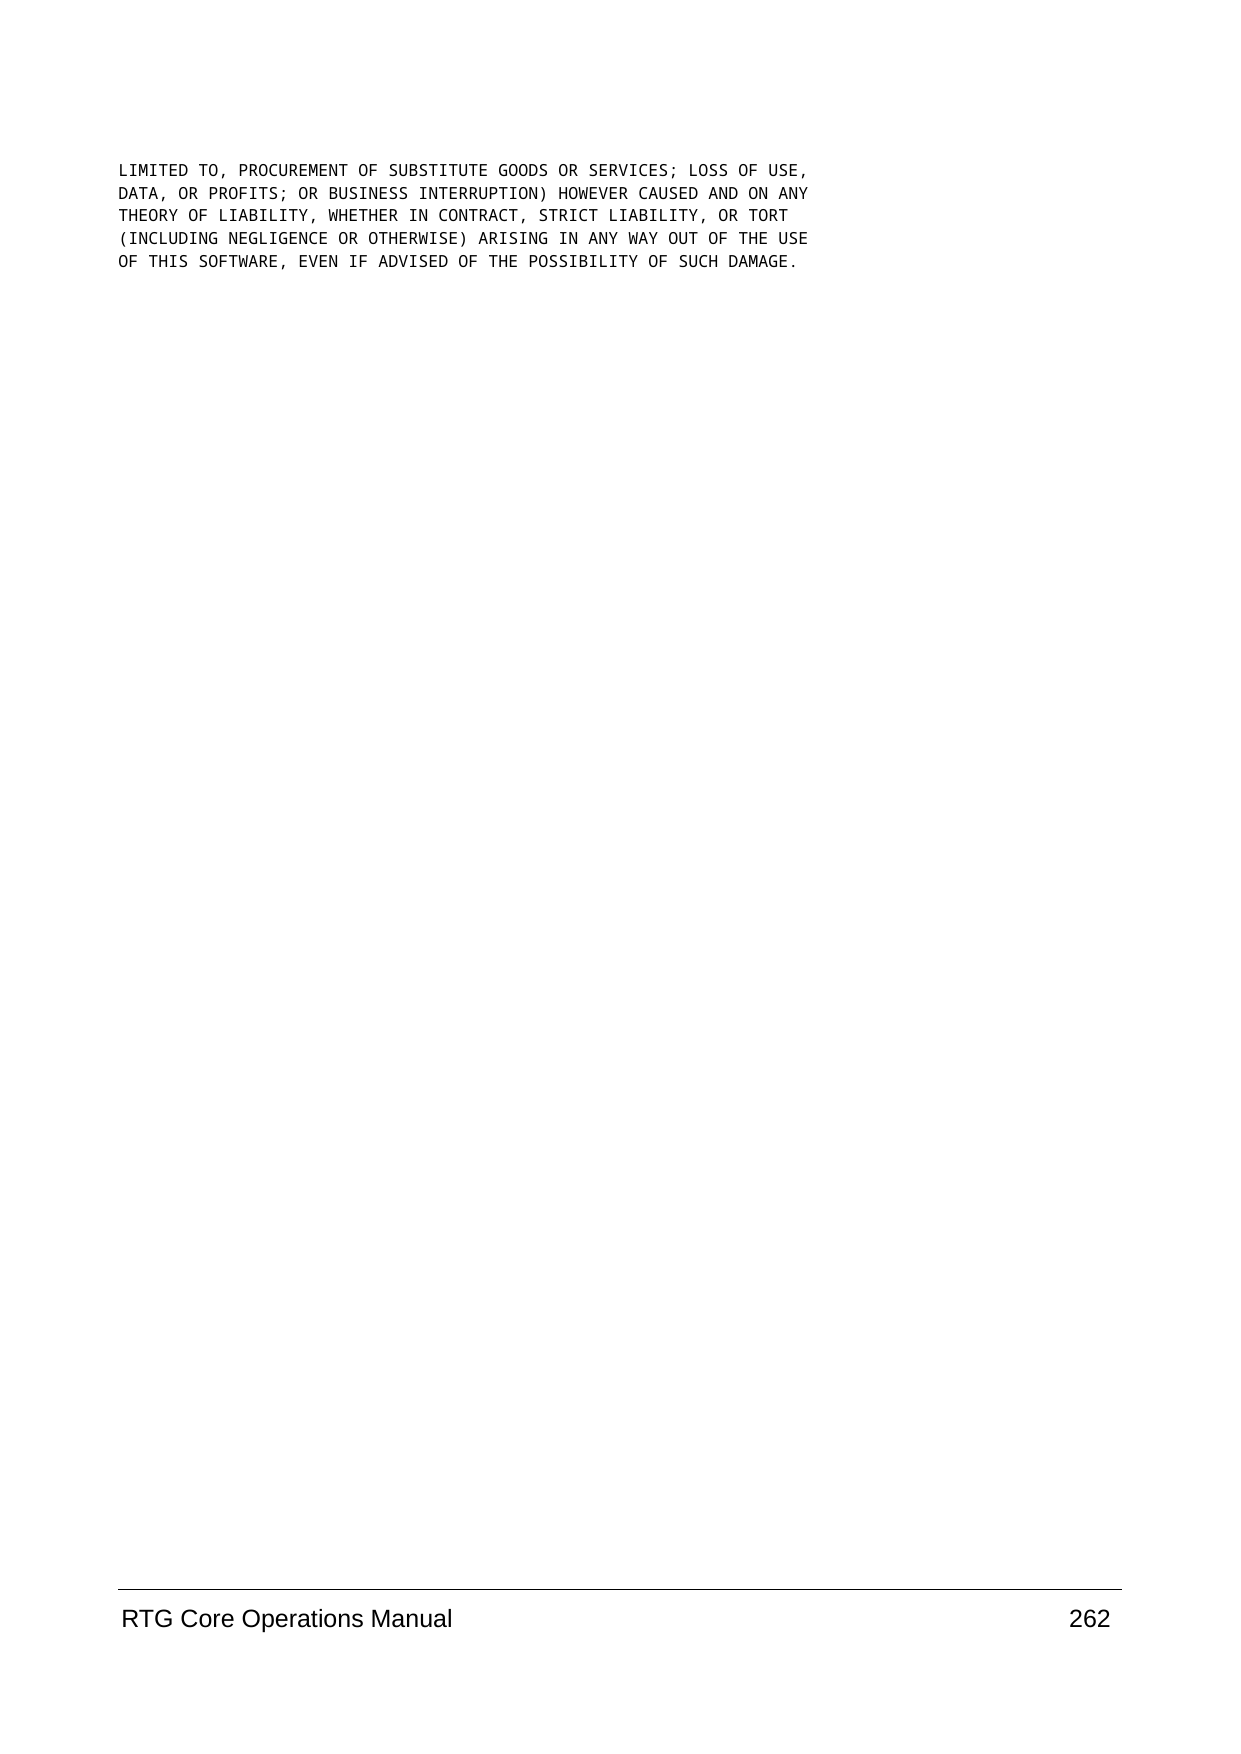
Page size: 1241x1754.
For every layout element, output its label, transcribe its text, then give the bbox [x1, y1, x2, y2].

text LIMITED TO, PROCUREMENT OF SUBSTITUTE GOODS OR SERVICES; LOSS OF USE, [118, 159, 1122, 181]
text OF THIS SOFTWARE, EVEN IF ADVISED OF THE POSSIBILITY OF SUCH DAMAGE. [118, 249, 1122, 272]
text (INCLUDING NEGLIGENCE OR OTHERWISE) ARISING IN ANY WAY OUT OF THE USE [118, 227, 1122, 249]
text DATA, OR PROFITS; OR BUSINESS INTERRUPTION) HOWEVER CAUSED AND ON ANY [118, 181, 1122, 204]
text THEORY OF LIABILITY, WHETHER IN CONTRACT, STRICT LIABILITY, OR TORT [118, 204, 1122, 227]
